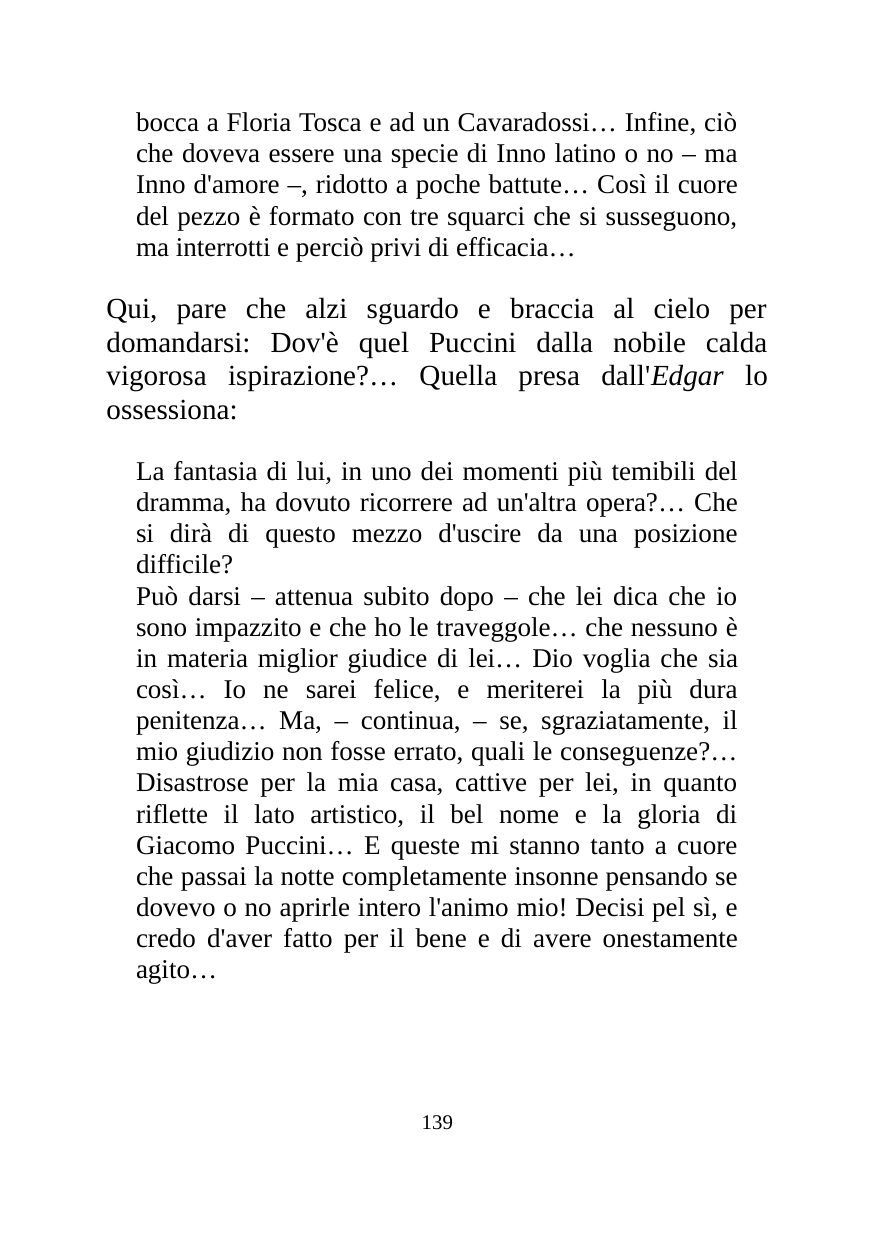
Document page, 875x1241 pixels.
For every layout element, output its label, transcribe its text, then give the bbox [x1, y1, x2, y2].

text Può darsi – attenua subito dopo – che lei dica che io sono impazzito e che ho le traveggole… che nessuno è in materia miglior giudice di lei… Dio voglia che sia così… Io ne sarei felice, e meriterei la più dura penitenza… Ma, – continua, – se, sgraziatamente, il mio giudizio non fosse errato, quali le conseguenze?… Disastrose per la mia casa, cattive per lei, in quanto riflette il lato artistico, il bel nome e la gloria di Giacomo Puccini… E queste mi stanno tanto a cuore che passai la notte completamente insonne pensando se dovevo o no aprirle intero l'animo mio! Decisi pel sì, e credo d'aver fatto per il bene e di avere onestamente agito… [136, 580, 738, 984]
text bocca a Floria Tosca e ad un Cavaradossi… Infine, ciò che doveva essere una specie di Inno latino o no – ma Inno d'amore –, ridotto a poche battute… Così il cuore del pezzo è formato con tre squarci che si susseguono, ma interrotti e perciò privi di efficacia… [136, 106, 738, 262]
text La fantasia di lui, in uno dei momenti più temibili del dramma, ha dovuto ricorrere ad un'altra opera?… Che si dirà di questo mezzo d'uscire da una posizione difficile? [136, 455, 738, 580]
text Qui, pare che alzi sguardo e braccia al cielo per domandarsi: Dov'è quel Puccini dalla nobile calda vigorosa ispirazione?… Quella presa dall'Edgar lo ossessiona: [106, 291, 768, 426]
